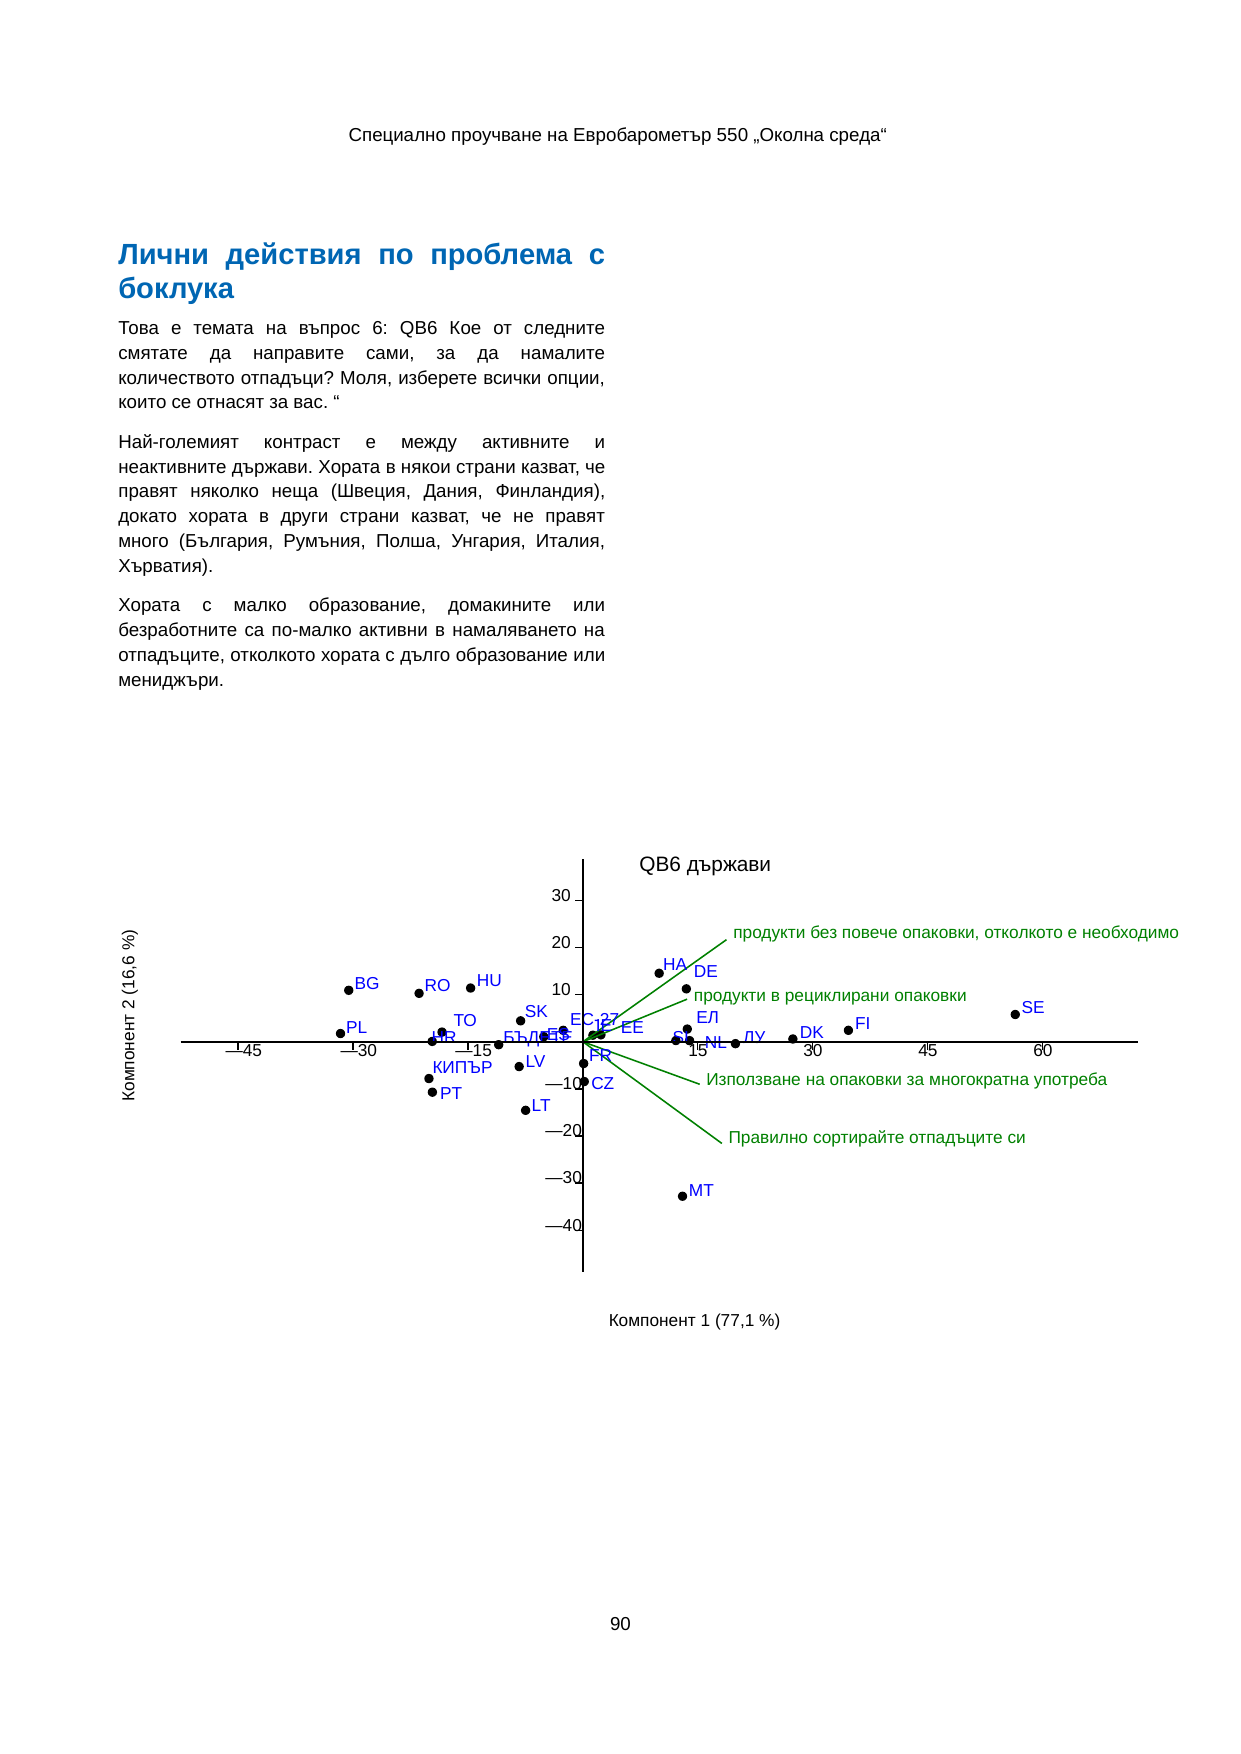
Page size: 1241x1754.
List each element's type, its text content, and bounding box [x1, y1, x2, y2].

text Това е темата на въпрос 6: QB6 Кое от следните смятате да направите сами, за да намалите количеството отпадъци? Моля, изберете всички опции, които се отнасят за вас. “ [118, 317, 605, 413]
subtitle Лични действия по проблема с боклука [118, 237, 605, 304]
text Хората с малко образование, домакините или безработните са по-малко активни в намаляването на отпадъците, отколкото хората с дълго образование или мениджъри. [118, 594, 605, 690]
text Най-големият контраст е между активните и неактивните държави. Хората в някои страни казват, че правят няколко неща (Швеция, Дания, Финландия), докато хората в други страни казват, че не правят много (България, Румъния, Полша, Унгария, Италия, Хърватия). [118, 431, 605, 576]
